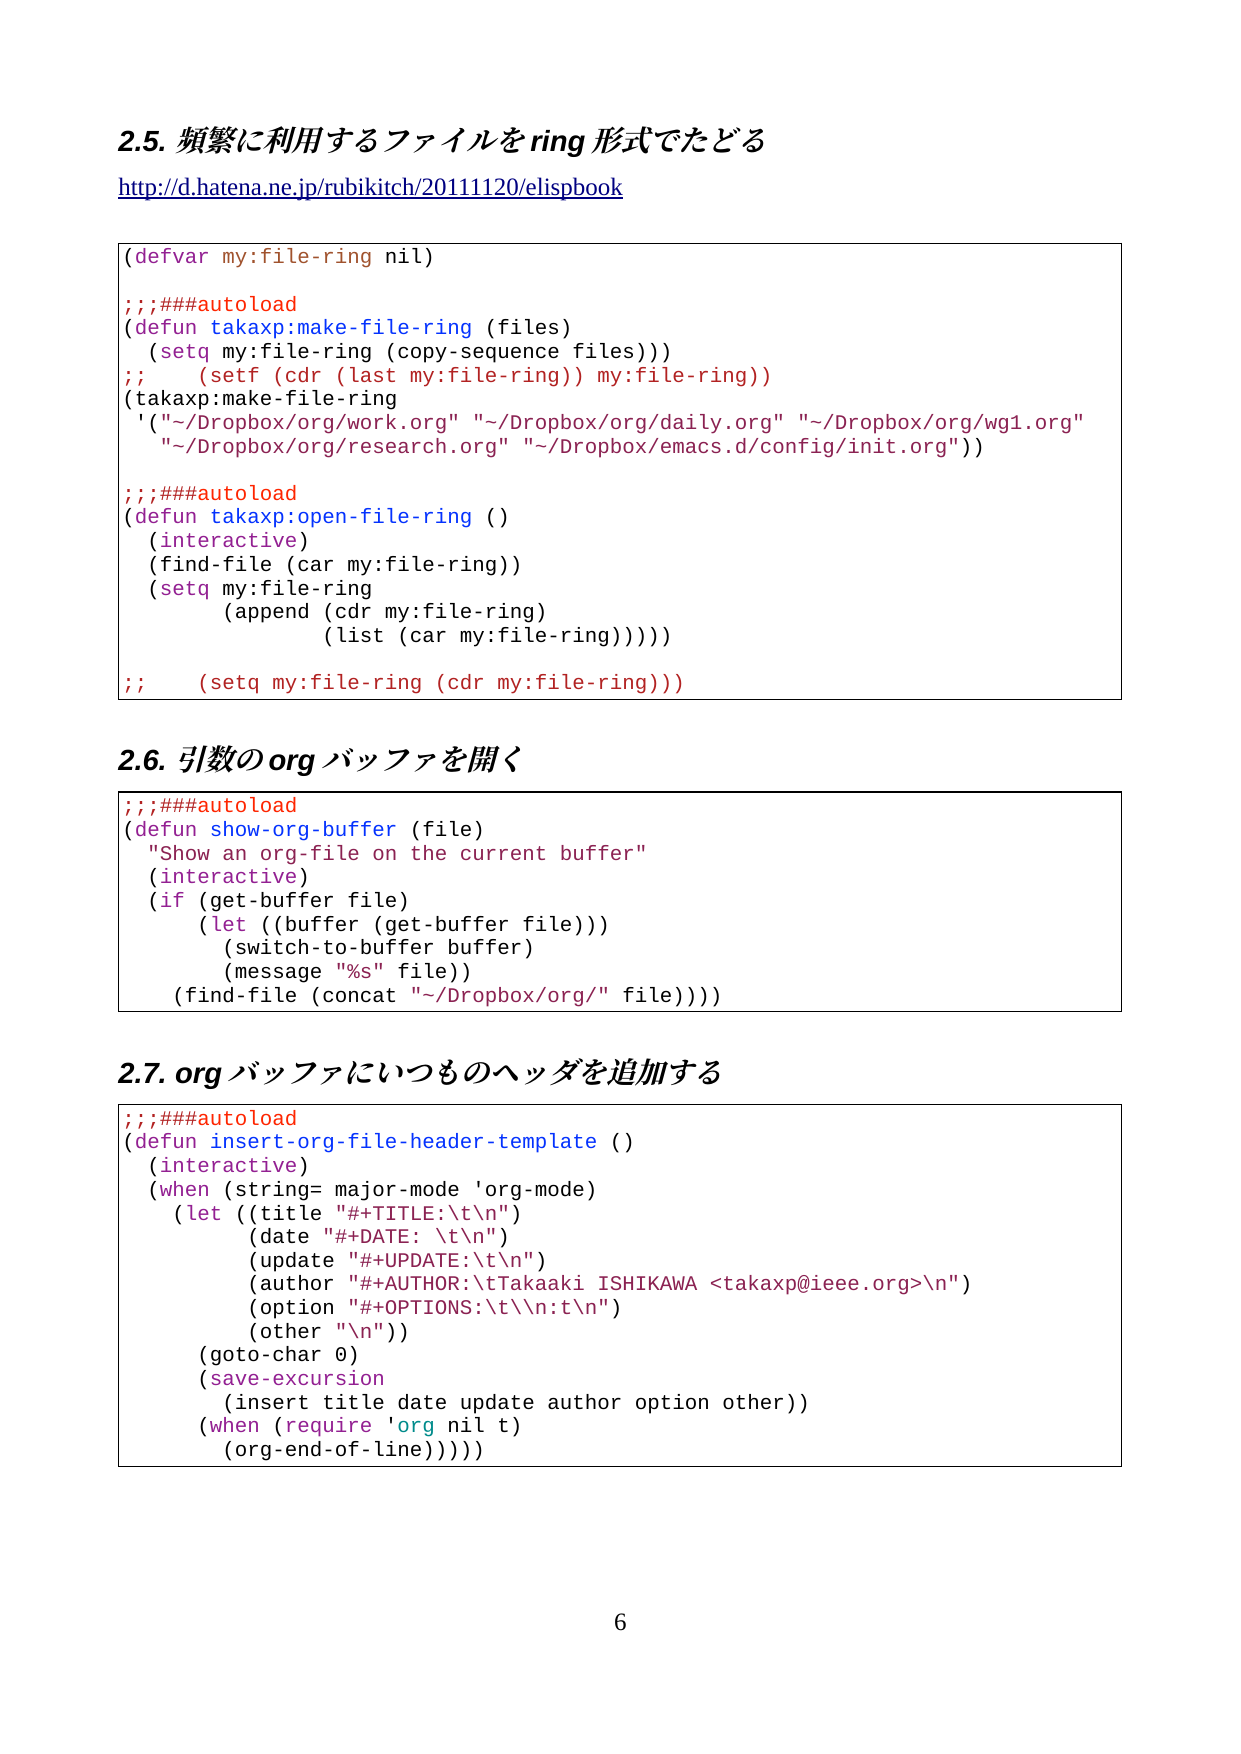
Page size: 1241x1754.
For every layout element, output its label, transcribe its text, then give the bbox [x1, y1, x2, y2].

text (update "#+UPDATE:\t\n") [119, 1246, 1121, 1269]
text (defun takaxp:make-file-ring (files) [119, 313, 1121, 337]
subtitle 引数のorgバッファを開く [118, 737, 1122, 779]
text ;;;###autoload [119, 1105, 1121, 1128]
text (let ((title "#+TITLE:\t\n") [119, 1198, 1121, 1222]
text (insert title date update author option other)) [119, 1388, 1121, 1411]
text ;;;###autoload [119, 290, 1121, 313]
text (let ((buffer (get-buffer file))) [119, 910, 1121, 933]
text (setq my:file-ring [119, 573, 1121, 597]
text (defun show-org-buffer (file) [119, 815, 1121, 839]
text (interactive) [119, 862, 1121, 886]
text ;; (setq my:file-ring (cdr my:file-ring))) [119, 668, 1121, 699]
text (defvar my:file-ring nil) [119, 244, 1121, 266]
text (defun takaxp:open-file-ring () [119, 503, 1121, 526]
text (interactive) [119, 526, 1121, 550]
text (find-file (car my:file-ring)) [119, 550, 1121, 573]
text (org-end-of-line))))) [119, 1435, 1121, 1466]
text (takaxp:make-file-ring [119, 384, 1121, 408]
text (defun insert-org-file-header-template () [119, 1128, 1121, 1151]
text '("~/Dropbox/org/work.org" "~/Dropbox/org/daily.org" "~/Dropbox/org/wg1.org" [119, 408, 1121, 432]
subtitle 頻繁に利用するファイルをring形式でたどる [118, 118, 1122, 160]
text (date "#+DATE: \t\n") [119, 1222, 1121, 1246]
text (find-file (concat "~/Dropbox/org/" file)))) [119, 981, 1121, 1011]
text (goto-char 0) [119, 1340, 1121, 1364]
text (when (string= major-mode 'org-mode) [119, 1175, 1121, 1198]
text (list (car my:file-ring))))) [119, 621, 1121, 644]
text ;; (setf (cdr (last my:file-ring)) my:file-ring)) [119, 361, 1121, 384]
text "~/Dropbox/org/research.org" "~/Dropbox/emacs.d/config/init.org")) [119, 432, 1121, 455]
text (save-excursion [119, 1364, 1121, 1388]
text (setq my:file-ring (copy-sequence files))) [119, 337, 1121, 361]
text (author "#+AUTHOR:\tTakaaki ISHIKAWA <takaxp@ieee.org>\n") [119, 1269, 1121, 1293]
text (message "%s" file)) [119, 957, 1121, 981]
text (interactive) [119, 1151, 1121, 1175]
text (other "\n")) [119, 1317, 1121, 1340]
text (append (cdr my:file-ring) [119, 597, 1121, 621]
text (option "#+OPTIONS:\t\\n:t\n") [119, 1293, 1121, 1317]
text ;;;###autoload [119, 793, 1121, 815]
text (switch-to-buffer buffer) [119, 933, 1121, 957]
text ;;;###autoload [119, 479, 1121, 503]
text (when (require 'org nil t) [119, 1411, 1121, 1435]
text (if (get-buffer file) [119, 886, 1121, 910]
subtitle orgバッファにいつものヘッダを追加する [118, 1049, 1122, 1091]
text http://d.hatena.ne.jp/rubikitch/20111120/elispbook [118, 172, 1122, 230]
text "Show an org-file on the current buffer" [119, 839, 1121, 862]
